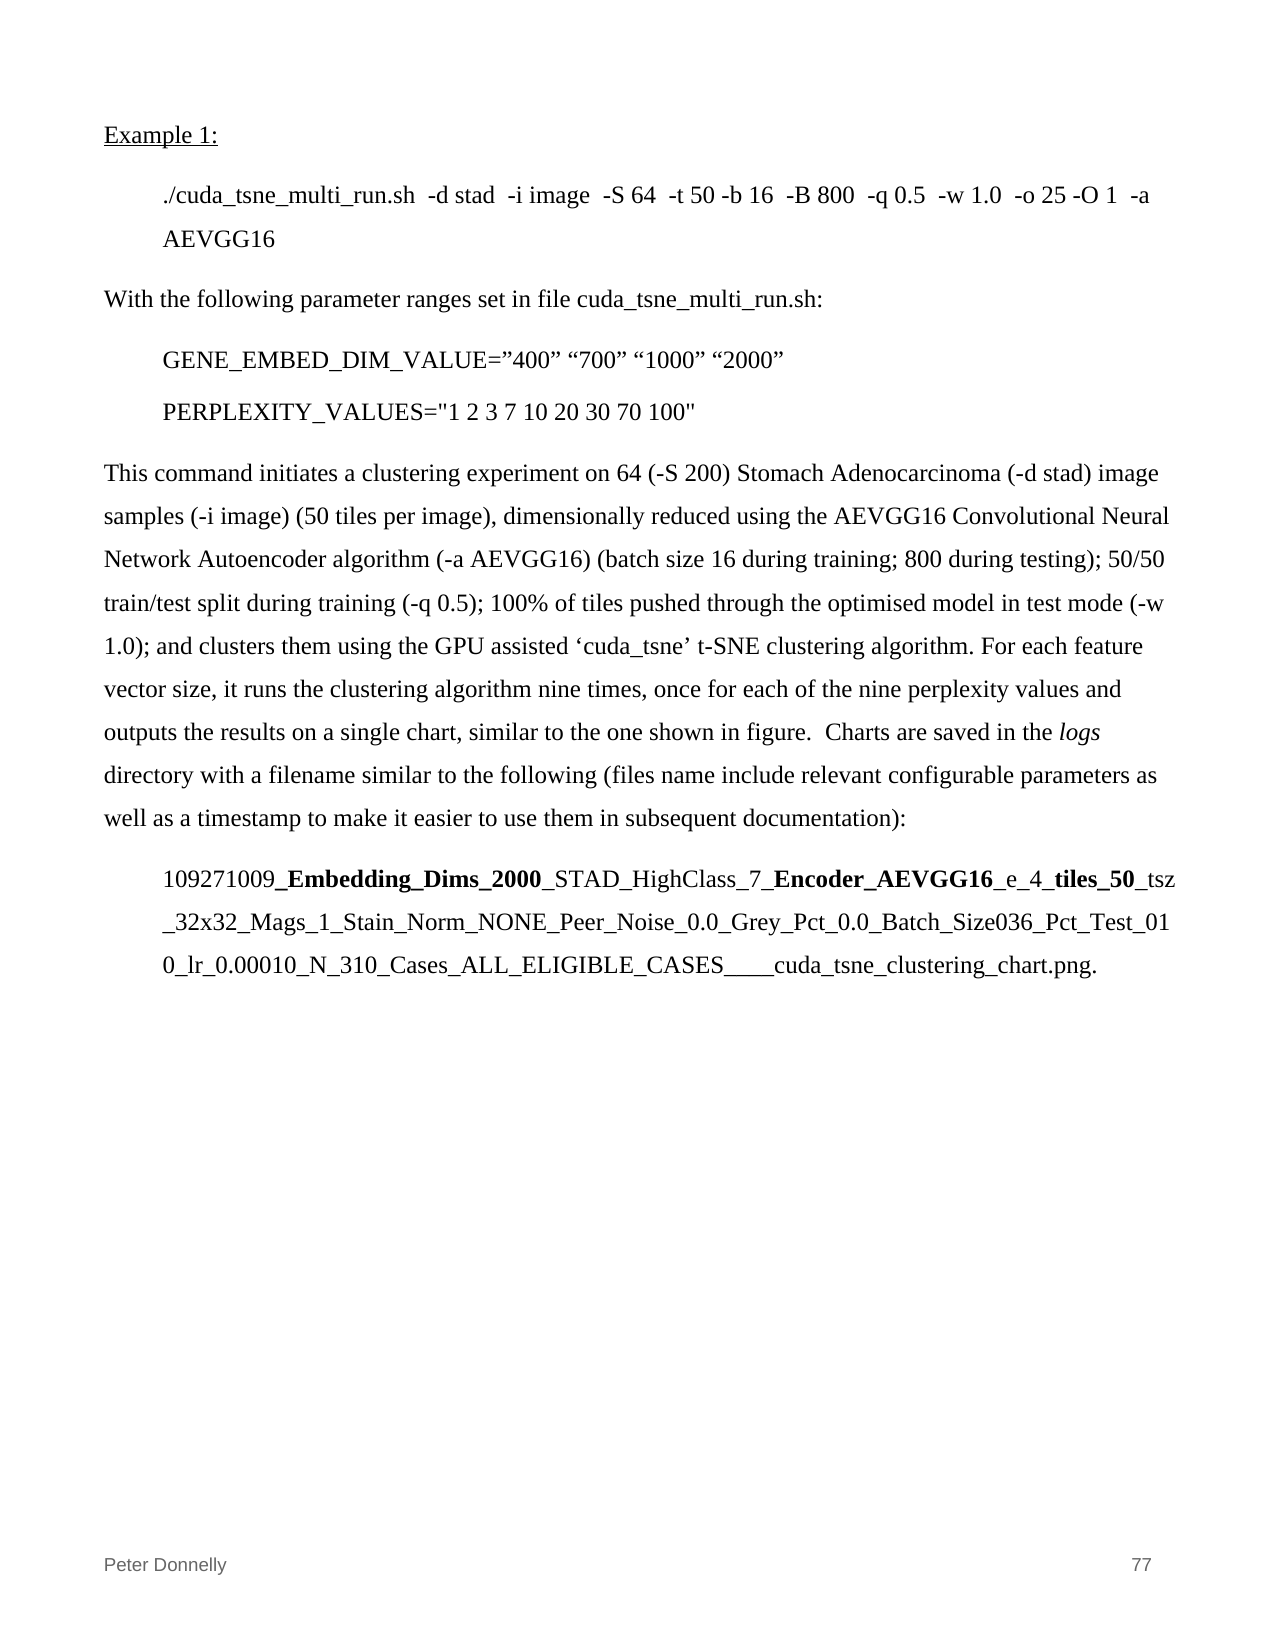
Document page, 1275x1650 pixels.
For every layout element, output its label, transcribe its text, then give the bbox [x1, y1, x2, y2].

text ./cuda_tsne_multi_run.sh -d stad -i image -S 64 -t 50 -b 16 -B 800 -q 0.5 -w 1.0 -o 25 -O 1 -a AEVGG16 [162, 181, 1181, 252]
text With the following parameter ranges set in file cuda_tsne_multi_run.sh: [103, 284, 1181, 313]
text GENE_EMBED_DIM_VALUE=”400” “700” “1000” “2000” [162, 345, 1181, 374]
text PERPLEXITY_VALUES="1 2 3 7 10 20 30 70 100" [162, 397, 1181, 426]
text 109271009_Embedding_Dims_2000_STAD_HighClass_7_Encoder_AEVGG16_e_4_tiles_50_tsz_32x32_Mags_1_Stain_Norm_NONE_Peer_Noise_0.0_Grey_Pct_0.0_Batch_Size036_Pct_Test_010_lr_0.00010_N_310_Cases_ALL_ELIGIBLE_CASES____cuda_tsne_clustering_chart.png. [162, 864, 1181, 979]
text This command initiates a clustering experiment on 64 (-S 200) Stomach Adenocarcinoma (-d stad) image samples (-i image) (50 tiles per image), dimensionally reduced using the AEVGG16 Convolutional Neural Network Autoencoder algorithm (-a AEVGG16) (batch size 16 during training; 800 during testing); 50/50 train/test split during training (-q 0.5); 100% of tiles pushed through the optimised model in test mode (-w 1.0); and clusters them using the GPU assisted ‘cuda_tsne’ t-SNE clustering algorithm. For each feature vector size, it runs the clustering algorithm nine times, once for each of the nine perplexity values and outputs the results on a single chart, similar to the one shown in figure. Charts are saved in the logs directory with a filename similar to the following (files name include relevant configurable parameters as well as a timestamp to make it easier to use them in subsequent documentation): [103, 458, 1181, 832]
text Example 1: [103, 120, 1181, 148]
